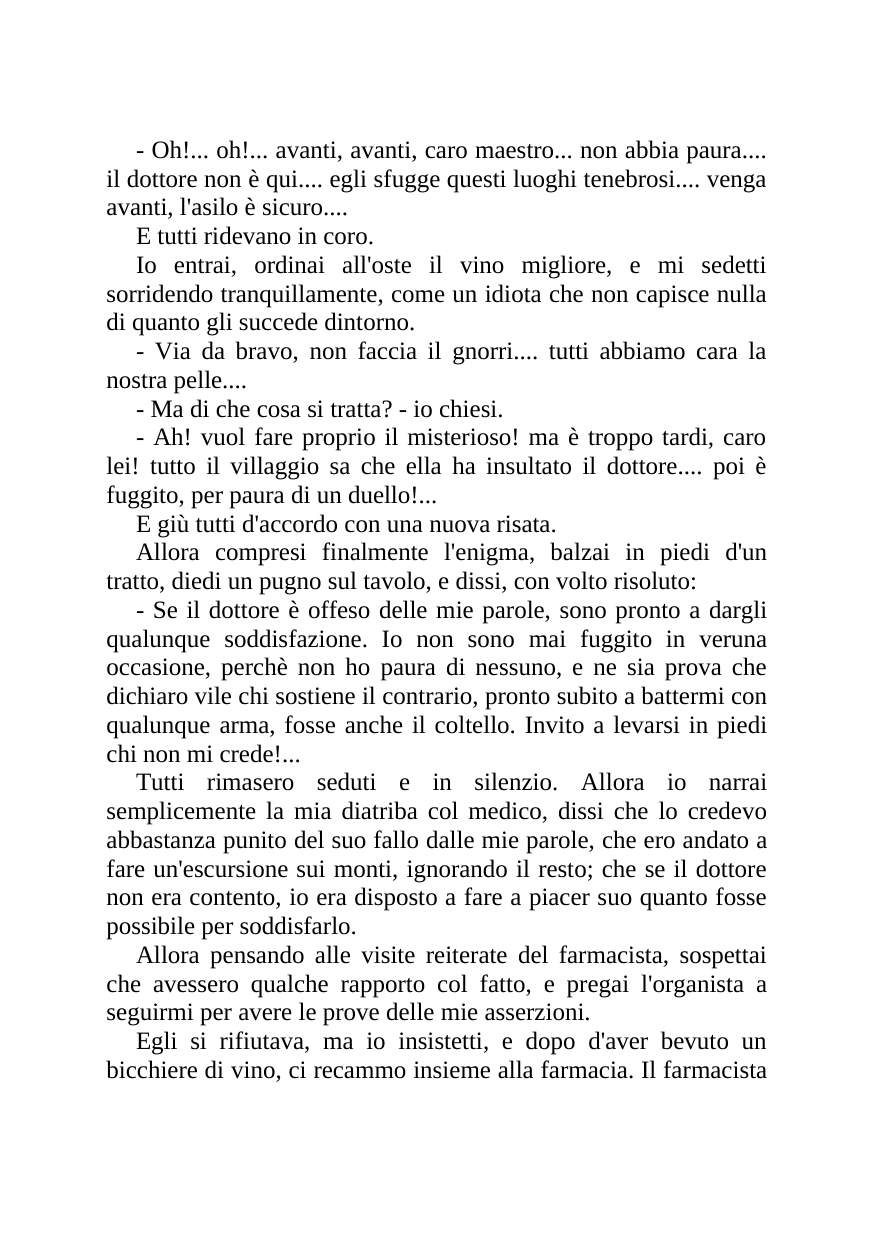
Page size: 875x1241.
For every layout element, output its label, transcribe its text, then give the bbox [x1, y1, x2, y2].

text Allora pensando alle visite reiterate del farmacista, sospettai che avessero qualche rapporto col fatto, e pregai l'organista a seguirmi per avere le prove delle mie asserzioni. [106, 940, 768, 1026]
text - Ah! vuol fare proprio il misterioso! ma è troppo tardi, caro lei! tutto il villaggio sa che ella ha insultato il dottore.... poi è fuggito, per paura di un duello!... [106, 422, 768, 509]
text - Se il dottore è offeso delle mie parole, sono pronto a dargli qualunque soddisfazione. Io non sono mai fuggito in veruna occasione, perchè non ho paura di nessuno, e ne sia prova che dichiaro vile chi sostiene il contrario, pronto subito a battermi con qualunque arma, fosse anche il coltello. Invito a levarsi in piedi chi non mi crede!... [106, 595, 768, 767]
text E giù tutti d'accordo con una nuova risata. [106, 509, 768, 537]
text - Via da bravo, non faccia il gnorri.... tutti abbiamo cara la nostra pelle.... [106, 336, 768, 394]
text Allora compresi finalmente l'enigma, balzai in piedi d'un tratto, diedi un pugno sul tavolo, e dissi, con volto risoluto: [106, 537, 768, 595]
text Tutti rimasero seduti e in silenzio. Allora io narrai semplicemente la mia diatriba col medico, dissi che lo credevo abbastanza punito del suo fallo dalle mie parole, che ero andato a fare un'escursione sui monti, ignorando il resto; che se il dottore non era contento, io era disposto a fare a piacer suo quanto fosse possibile per soddisfarlo. [106, 767, 768, 940]
text - Oh!... oh!... avanti, avanti, caro maestro... non abbia paura.... il dottore non è qui.... egli sfugge questi luoghi tenebrosi.... venga avanti, l'asilo è sicuro.... [106, 135, 768, 221]
text E tutti ridevano in coro. [106, 221, 768, 250]
text Egli si rifiutava, ma io insistetti, e dopo d'aver bevuto un bicchiere di vino, ci recammo insieme alla farmacia. Il farmacista [106, 1026, 768, 1084]
text Io entrai, ordinai all'oste il vino migliore, e mi sedetti sorridendo tranquillamente, come un idiota che non capisce nulla di quanto gli succede dintorno. [106, 250, 768, 336]
text - Ma di che cosa si tratta? - io chiesi. [106, 394, 768, 422]
